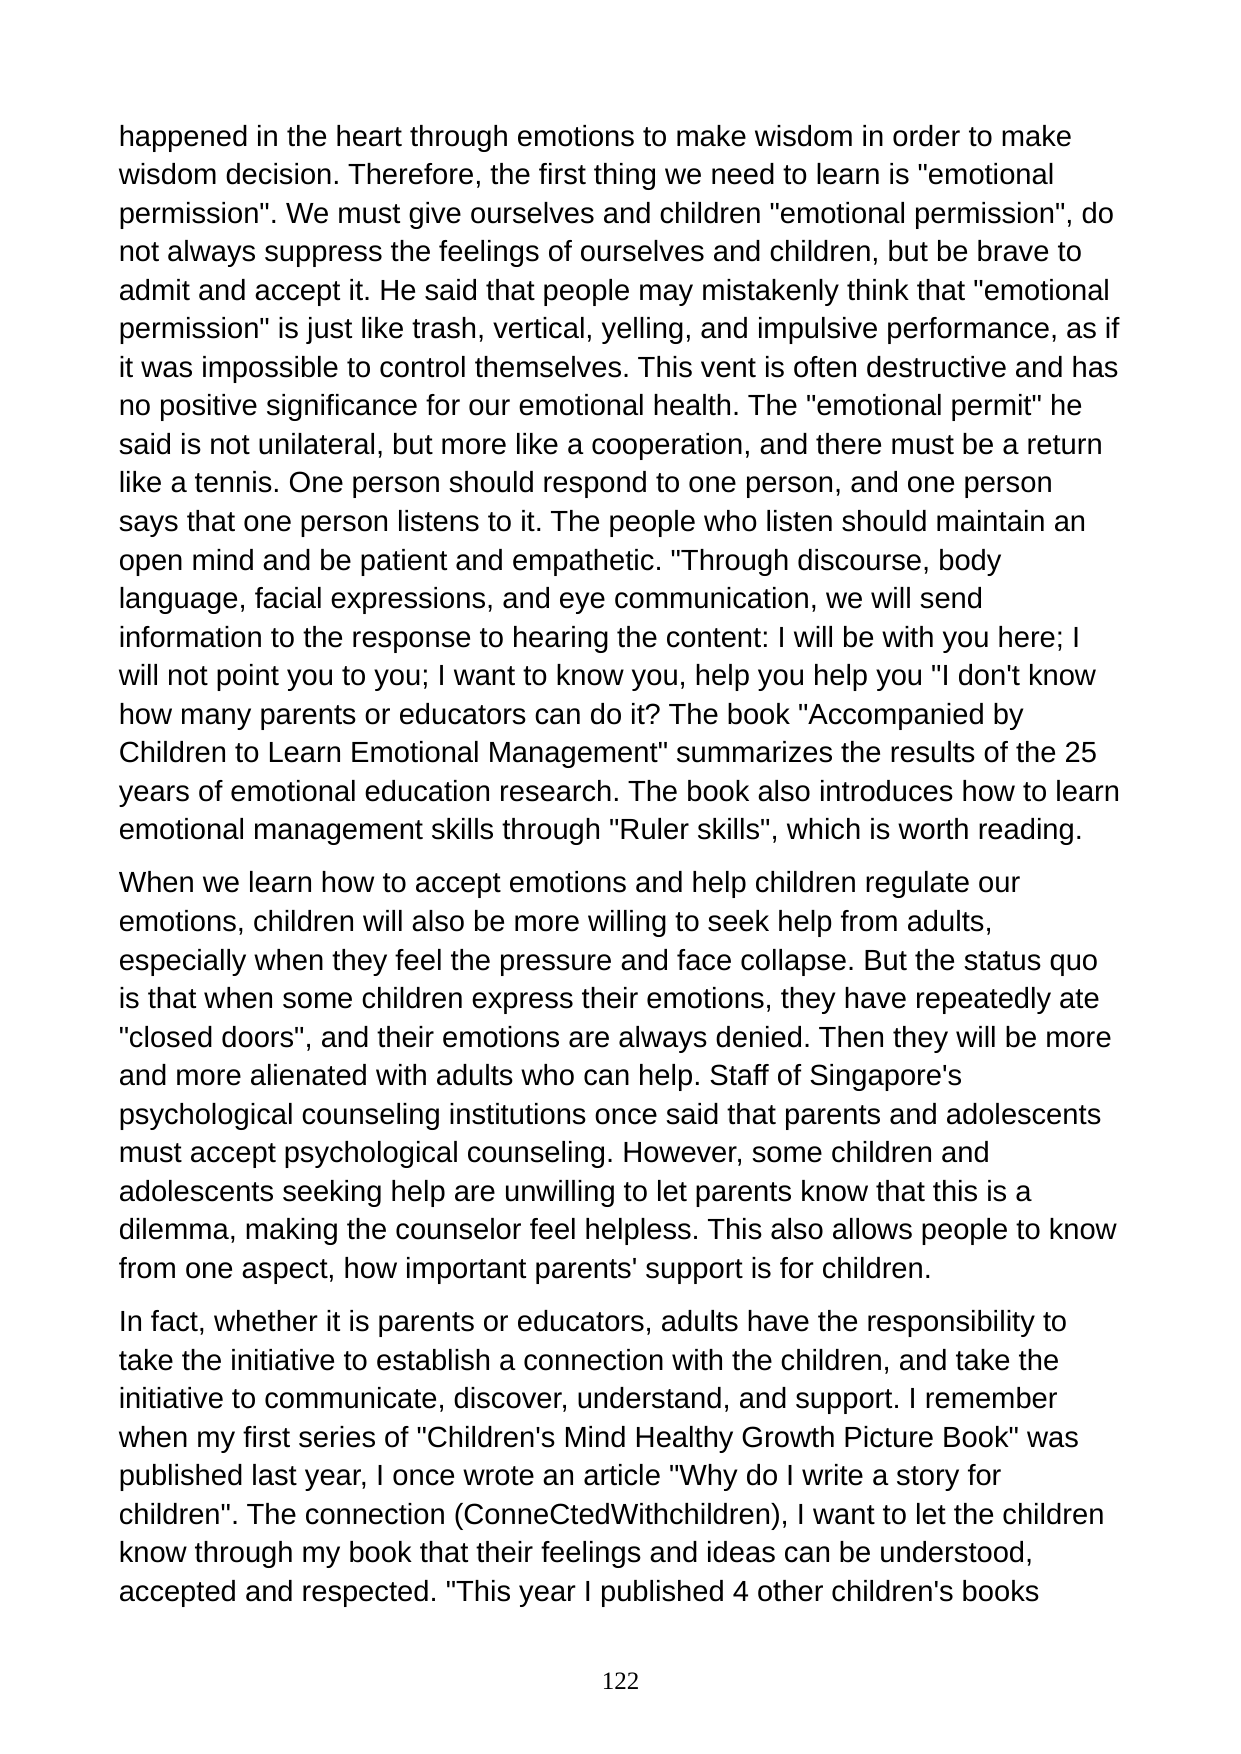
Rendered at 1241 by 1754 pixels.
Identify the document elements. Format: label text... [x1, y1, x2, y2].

text When we learn how to accept emotions and help children regulate our emotions, children will also be more willing to seek help from adults, especially when they feel the pressure and face collapse. But the status quo is that when some children express their emotions, they have repeatedly ate "closed doors", and their emotions are always denied. Then they will be more and more alienated with adults who can help. Staff of Singapore's psychological counseling institutions once said that parents and adolescents must accept psychological counseling. However, some children and adolescents seeking help are unwilling to let parents know that this is a dilemma, making the counselor feel helpless. This also allows people to know from one aspect, how important parents' support is for children. [118, 865, 1122, 1284]
text In fact, whether it is parents or educators, adults have the responsibility to take the initiative to establish a connection with the children, and take the initiative to communicate, discover, understand, and support. I remember when my first series of "Children's Mind Healthy Growth Picture Book" was published last year, I once wrote an article "Why do I write a story for children". The connection (ConneCtedWithchildren), I want to let the children know through my book that their feelings and ideas can be understood, accepted and respected. "This year I published 4 other children's books [118, 1304, 1122, 1607]
text happened in the heart through emotions to make wisdom in order to make wisdom decision. Therefore, the first thing we need to learn is "emotional permission". We must give ourselves and children "emotional permission", do not always suppress the feelings of ourselves and children, but be brave to admit and accept it. He said that people may mistakenly think that "emotional permission" is just like trash, vertical, yelling, and impulsive performance, as if it was impossible to control themselves. This vent is often destructive and has no positive significance for our emotional health. The "emotional permit" he said is not unilateral, but more like a cooperation, and there must be a return like a tennis. One person should respond to one person, and one person says that one person listens to it. The people who listen should maintain an open mind and be patient and empathetic. "Through discourse, body language, facial expressions, and eye communication, we will send information to the response to hearing the content: I will be with you here; I will not point you to you; I want to know you, help you help you "I don't know how many parents or educators can do it? The book "Accompanied by Children to Learn Emotional Management" summarizes the results of the 25 years of emotional education research. The book also introduces how to learn emotional management skills through "Ruler skills", which is worth reading. [118, 118, 1122, 846]
